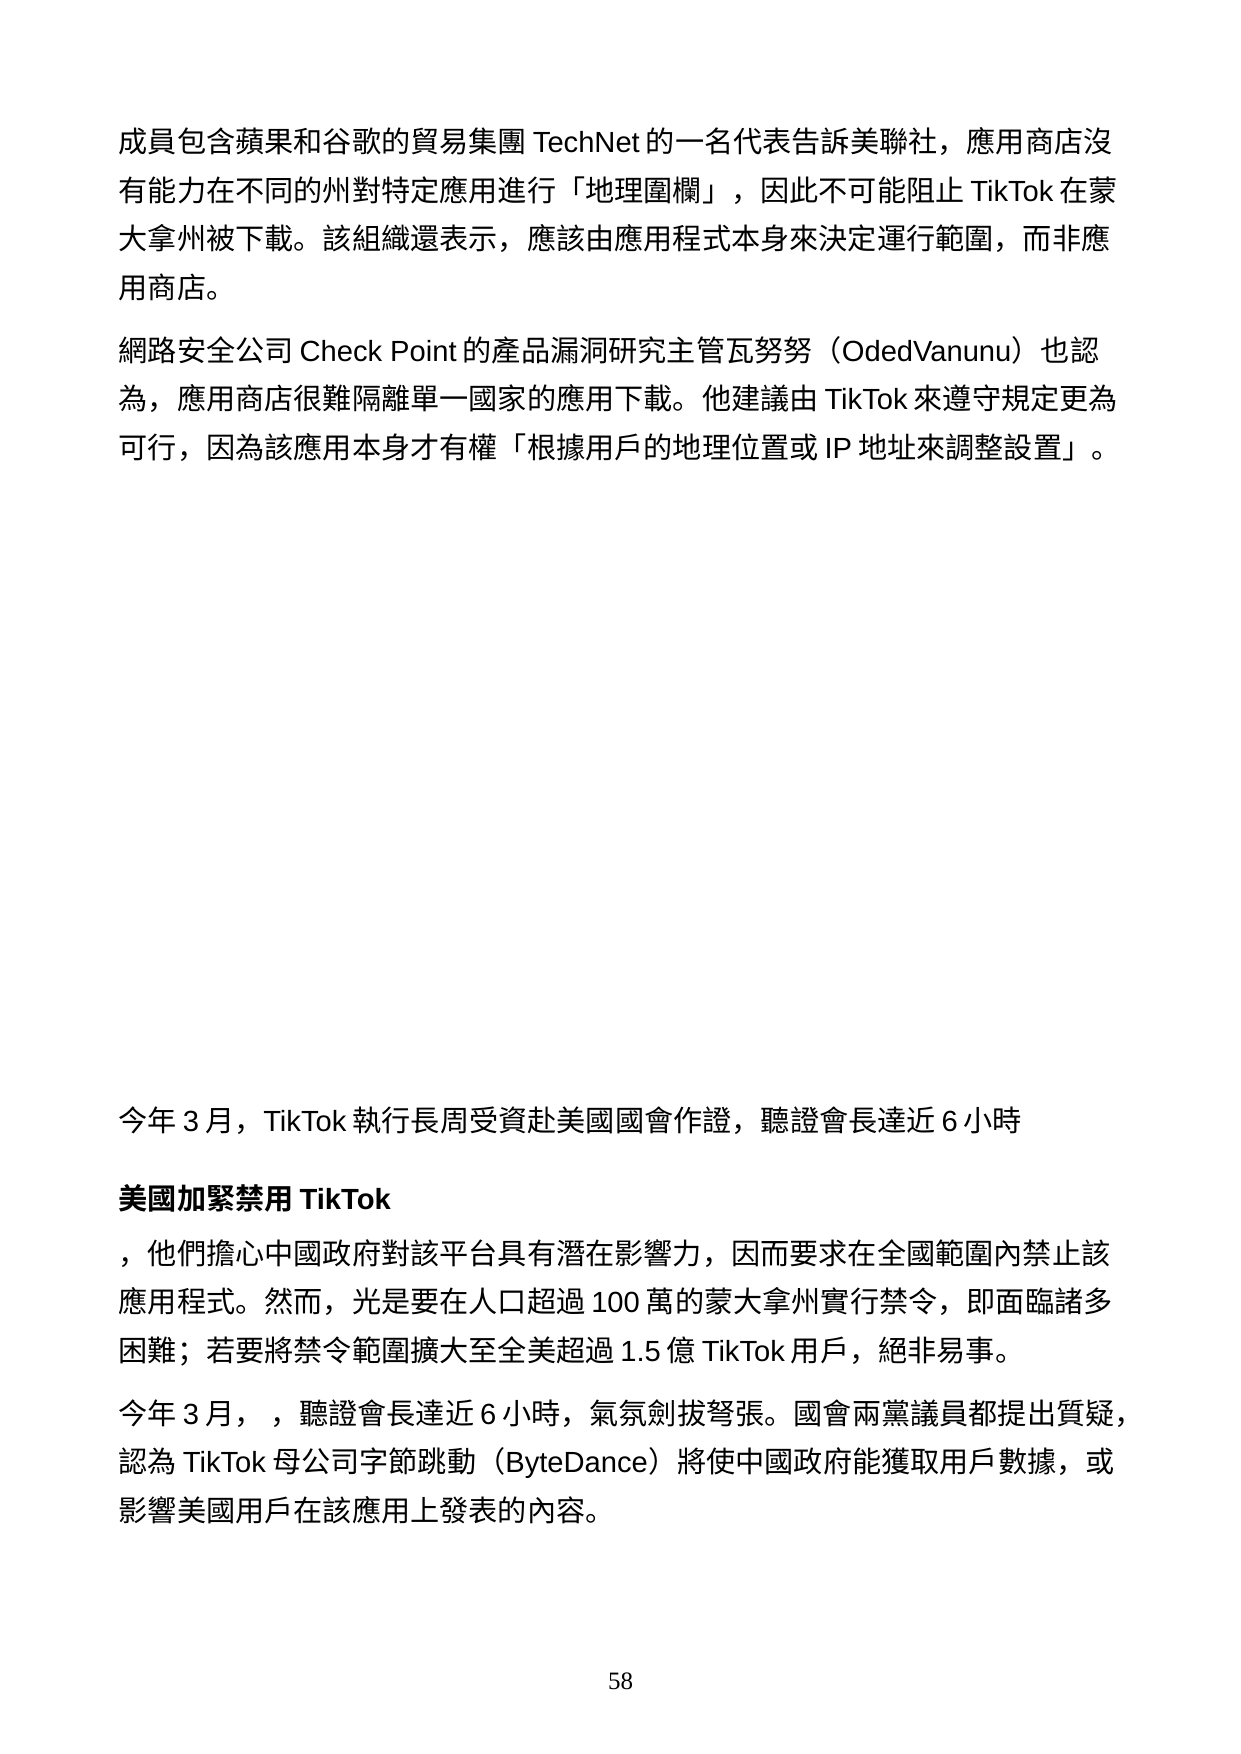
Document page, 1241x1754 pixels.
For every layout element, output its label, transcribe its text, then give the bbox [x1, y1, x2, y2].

text 網路安全公司Check Point的產品漏洞研究主管瓦努努（OdedVanunu）也認為，應用商店很難隔離單一國家的應用下載。他建議由TikTok來遵守規定更為可行，因為該應用本身才有權「根據用戶的地理位置或IP地址來調整設置」。 [118, 327, 1122, 467]
subtitle 美國加緊禁用TikTok [118, 1175, 1122, 1218]
text 今年3月， ，聽證會長達近6小時，氣氛劍拔弩張。國會兩黨議員都提出質疑，認為TikTok母公司字節跳動（ByteDance）將使中國政府能獲取用戶數據，或影響美國用戶在該應用上發表的內容。 [118, 1390, 1122, 1530]
text 成員包含蘋果和谷歌的貿易集團TechNet的一名代表告訴美聯社，應用商店沒有能力在不同的州對特定應用進行「地理圍欄」，因此不可能阻止TikTok在蒙大拿州被下載。該組織還表示，應該由應用程式本身來決定運行範圍，而非應用商店。 [118, 118, 1122, 306]
text ，他們擔心中國政府對該平台具有潛在影響力，因而要求在全國範圍內禁止該應用程式。然而，光是要在人口超過100萬的蒙大拿州實行禁令，即面臨諸多困難；若要將禁令範圍擴大至全美超過1.5億TikTok用戶，絕非易事。 [118, 1230, 1122, 1369]
text 今年3月，TikTok執行長周受資赴美國國會作證，聽證會長達近6小時 [118, 1098, 1122, 1140]
